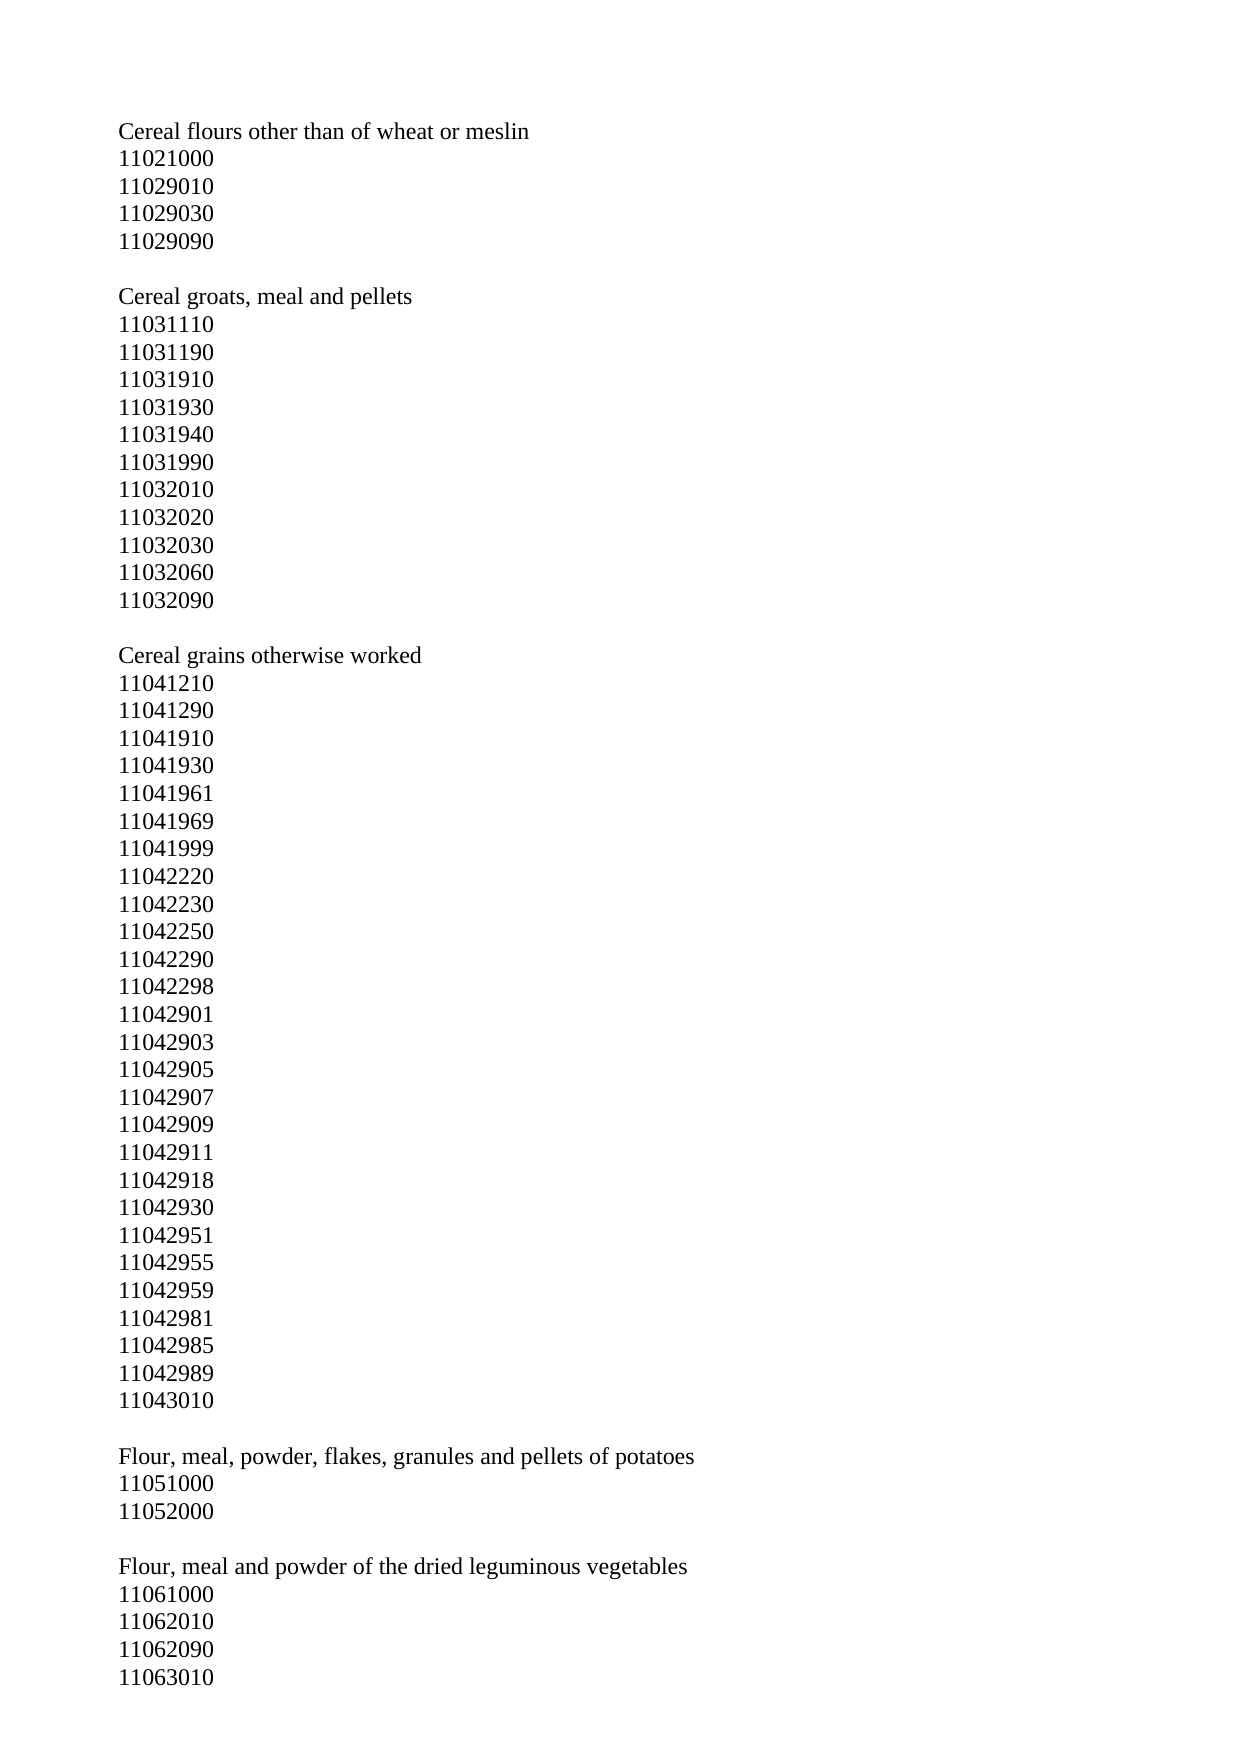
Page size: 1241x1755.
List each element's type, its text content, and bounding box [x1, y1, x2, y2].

text 11041961 [118, 779, 1122, 807]
text 11051000 [118, 1469, 1122, 1497]
text 11029030 [118, 199, 1122, 227]
text 11042959 [118, 1276, 1122, 1304]
text 11052000 [118, 1497, 1122, 1524]
text 11031910 [118, 365, 1122, 393]
text 11041969 [118, 807, 1122, 834]
text 11041910 [118, 724, 1122, 752]
text 11042930 [118, 1193, 1122, 1221]
text Cereal grains otherwise worked [118, 641, 1122, 669]
text 11062010 [118, 1607, 1122, 1635]
text 11032020 [118, 503, 1122, 531]
text 11063010 [118, 1662, 1122, 1690]
text 11031940 [118, 420, 1122, 448]
text 11042230 [118, 889, 1122, 917]
text Cereal flours other than of wheat or meslin [118, 117, 1122, 144]
text 11042905 [118, 1055, 1122, 1083]
text 11042951 [118, 1221, 1122, 1248]
text 11042981 [118, 1304, 1122, 1331]
text 11042907 [118, 1083, 1122, 1110]
text 11032060 [118, 558, 1122, 586]
text 11042901 [118, 1000, 1122, 1028]
text 11029010 [118, 172, 1122, 199]
text 11031930 [118, 393, 1122, 420]
text 11042955 [118, 1248, 1122, 1276]
text 11031190 [118, 337, 1122, 365]
text 11031990 [118, 448, 1122, 476]
text 11061000 [118, 1580, 1122, 1607]
text 11042290 [118, 945, 1122, 972]
text Flour, meal and powder of the dried leguminous vegetables [118, 1552, 1122, 1580]
text 11041210 [118, 669, 1122, 696]
text 11042918 [118, 1166, 1122, 1193]
text 11043010 [118, 1386, 1122, 1414]
text 11042989 [118, 1359, 1122, 1386]
text Cereal groats, meal and pellets [118, 282, 1122, 310]
text 11041999 [118, 834, 1122, 862]
text 11042909 [118, 1110, 1122, 1138]
text 11042911 [118, 1138, 1122, 1166]
text 11042298 [118, 972, 1122, 1000]
text 11029090 [118, 227, 1122, 255]
text 11041290 [118, 696, 1122, 724]
text 11042985 [118, 1331, 1122, 1359]
text 11041930 [118, 752, 1122, 779]
text 11062090 [118, 1635, 1122, 1662]
text 11042250 [118, 917, 1122, 945]
text 11042220 [118, 862, 1122, 889]
text 11032030 [118, 531, 1122, 558]
text 11032010 [118, 476, 1122, 503]
text 11032090 [118, 586, 1122, 613]
text 11021000 [118, 144, 1122, 172]
text Flour, meal, powder, flakes, granules and pellets of potatoes [118, 1442, 1122, 1469]
text 11031110 [118, 310, 1122, 337]
text 11042903 [118, 1028, 1122, 1055]
